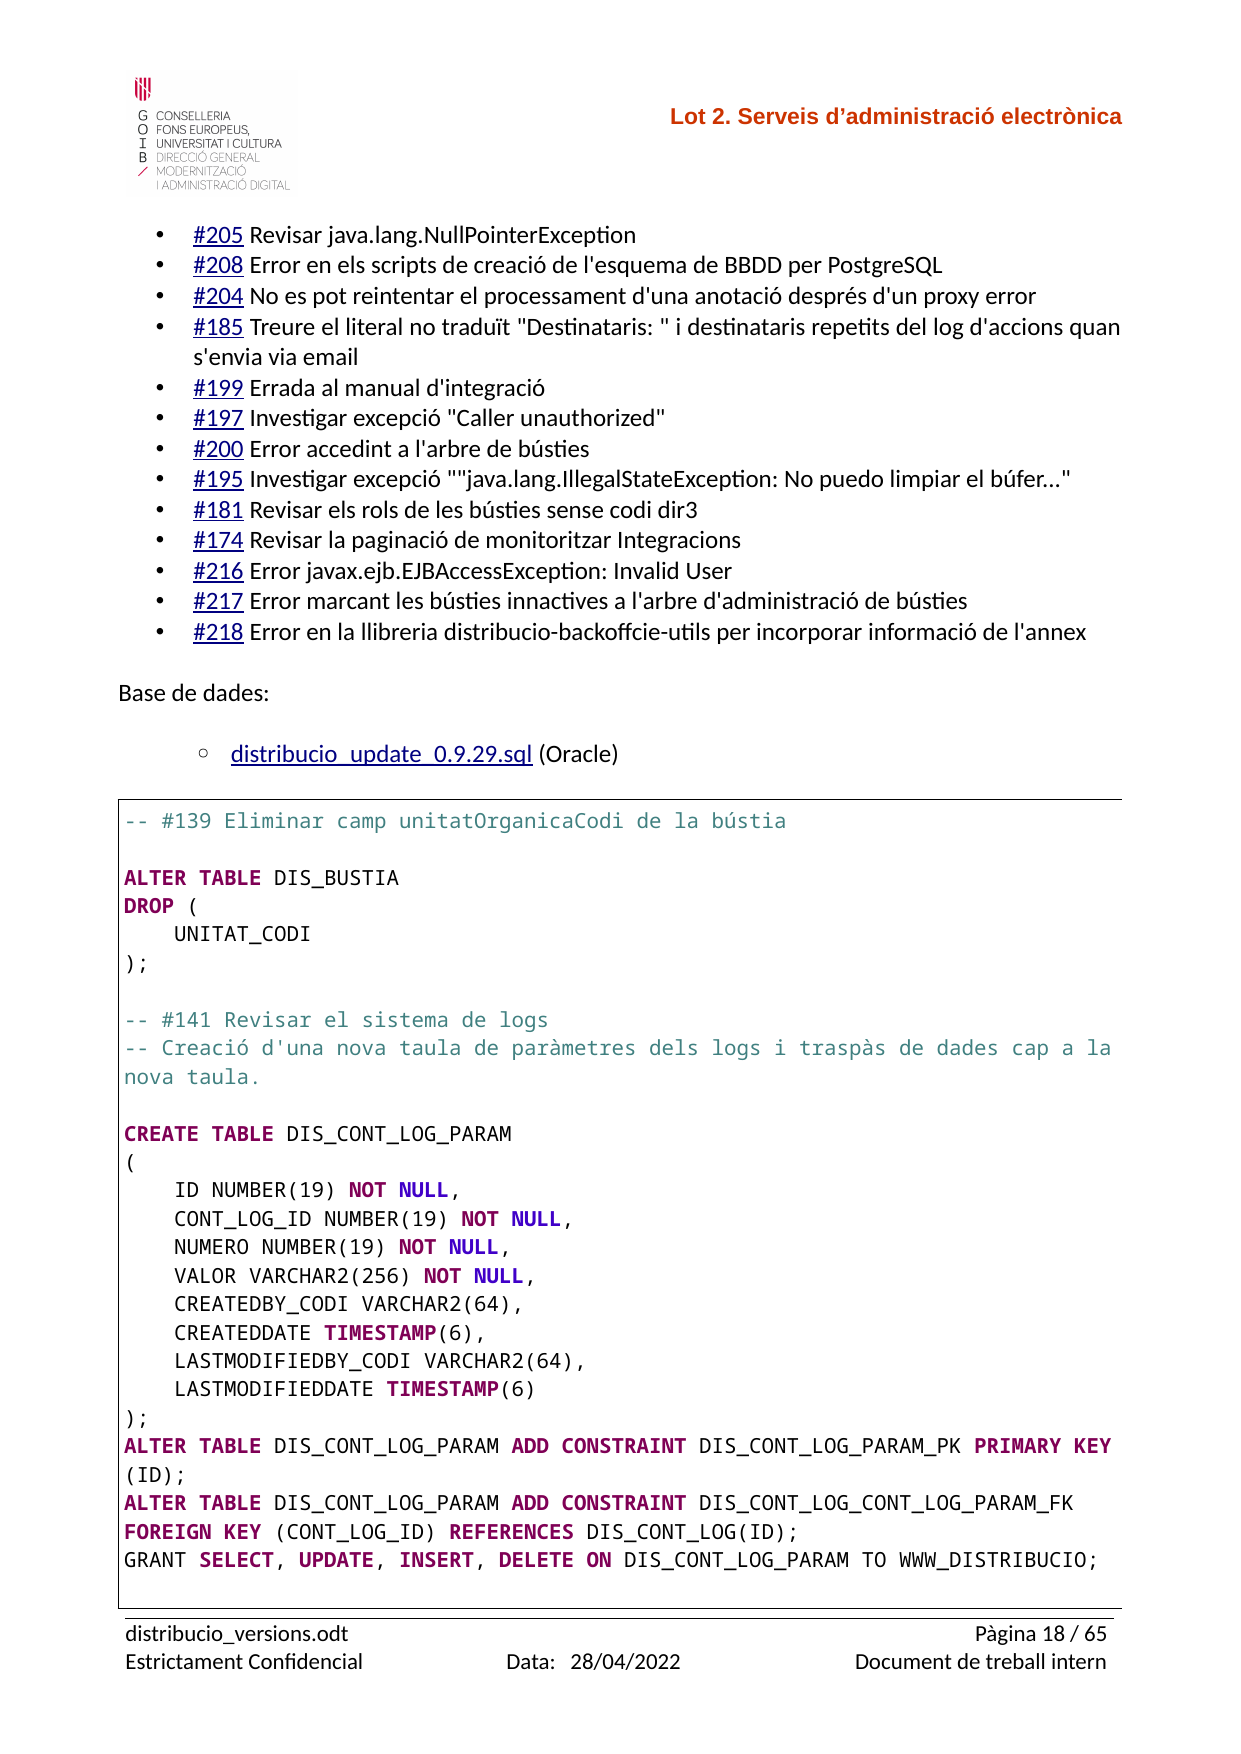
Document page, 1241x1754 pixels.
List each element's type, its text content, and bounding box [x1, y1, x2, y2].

list #204 No es pot reintentar el processament d'una anotació després d'un proxy error [156, 280, 1122, 311]
list #208 Error en els scripts de creació de l'esquema de BBDD per PostgreSQL [156, 250, 1122, 280]
list #216 Error javax.ejb.EJBAccessException: Invalid User [156, 555, 1122, 585]
list #195 Investigar excepció ""java.lang.IllegalStateException: No puedo limpiar el búfer..." [156, 463, 1122, 494]
list distribucio_update_0.9.29.sql (Oracle) [193, 738, 1122, 768]
list #174 Revisar la paginació de monitoritzar Integracions [156, 524, 1122, 555]
list #181 Revisar els rols de les bústies sense codi dir3 [156, 494, 1122, 524]
list #217 Error marcant les bústies innactives a l'arbre d'administració de bústies [156, 585, 1122, 616]
list #185 Treure el literal no traduït "Destinataris: " i destinataris repetits del log d'accions quan s'envia via email [156, 311, 1122, 372]
list #197 Investigar excepció "Caller unauthorized" [156, 402, 1122, 433]
list #218 Error en la llibreria distribucio-backoffcie-utils per incorporar informació de l'annex [156, 616, 1122, 646]
list #199 Errada al manual d'integració [156, 372, 1122, 402]
list #200 Error accedint a l'arbre de bústies [156, 433, 1122, 463]
table_header -- #139 Eliminar camp unitatOrganicaCodi de la bústia ALTER TABLE DIS_BUSTIA DROP ( UNITAT_CODI ); -- #141 Revisar el sistema de logs -- Creació d'una nova taula de paràmetres dels logs i traspàs de dades cap a la nova taula. CREATE TABLE DIS_CONT_LOG_PARAM ( ID NUMBER(19) NOT NULL, CONT_LOG_ID NUMBER(19) NOT NULL, NUMERO NUMBER(19) NOT NULL, VALOR VARCHAR2(256) NOT NULL, CREATEDBY_CODI VARCHAR2(64), CREATEDDATE TIMESTAMP(6), LASTMODIFIEDBY_CODI VARCHAR2(64), LASTMODIFIEDDATE TIMESTAMP(6) ); ALTER TABLE DIS_CONT_LOG_PARAM ADD CONSTRAINT DIS_CONT_LOG_PARAM_PK PRIMARY KEY (ID); ALTER TABLE DIS_CONT_LOG_PARAM ADD CONSTRAINT DIS_CONT_LOG_CONT_LOG_PARAM_FK FOREIGN KEY (CONT_LOG_ID) REFERENCES DIS_CONT_LOG(ID); GRANT SELECT, UPDATE, INSERT, DELETE ON DIS_CONT_LOG_PARAM TO WWW_DISTRIBUCIO; [119, 800, 1122, 1608]
picture [126, 70, 299, 197]
text Base de dades: [118, 677, 1122, 707]
list #205 Revisar java.lang.NullPointerException [156, 219, 1122, 250]
